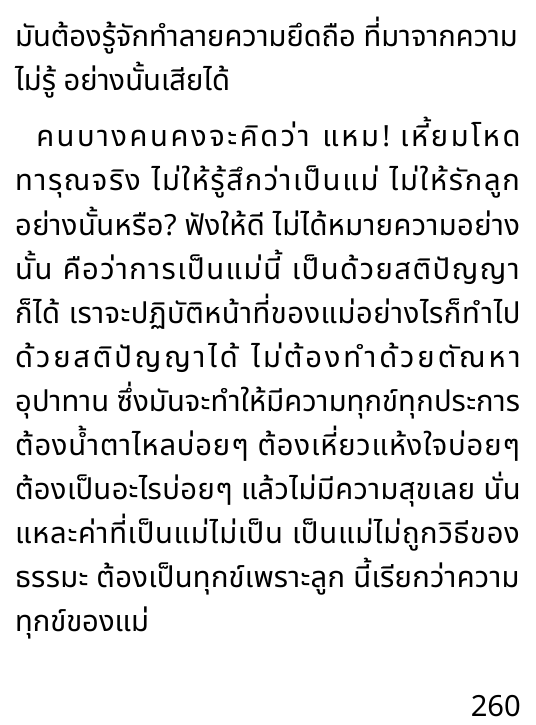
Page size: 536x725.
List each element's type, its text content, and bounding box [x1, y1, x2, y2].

text มันต้องรู้จักทำลายความยึดถือ ที่มาจากความไม่รู้ อย่างนั้นเสียได้ [15, 15, 521, 103]
text คนบางคนคงจะคิดว่า แหม! เหี้ยมโหดทารุณจริง ไม่ให้รู้สึกว่าเป็นแม่ ไม่ให้รักลูกอย่างนั้นหรือ? ฟังให้ดี ไม่ได้หมายความอย่างนั้น คือว่าการเป็นแม่นี้ เป็นด้วยสติปัญญาก็ได้ เราจะปฏิบัติหน้าที่ของแม่อย่างไรก็ทำไปด้วยสติปัญญาได้ ไม่ต้องทำด้วยตัณหา อุปาทาน ซึ่งมันจะทำให้มีความทุกข์ทุกประการ ต้องน้ำตาไหลบ่อยๆ ต้องเหี่ยวแห้งใจบ่อยๆ ต้องเป็นอะไรบ่อยๆ แล้วไม่มีความสุขเลย นั่นแหละค่าที่เป็นแม่ไม่เป็น เป็นแม่ไม่ถูกวิธีของธรรมะ ต้องเป็นทุกข์เพราะลูก นี้เรียกว่าความทุกข์ของแม่ [15, 116, 521, 645]
